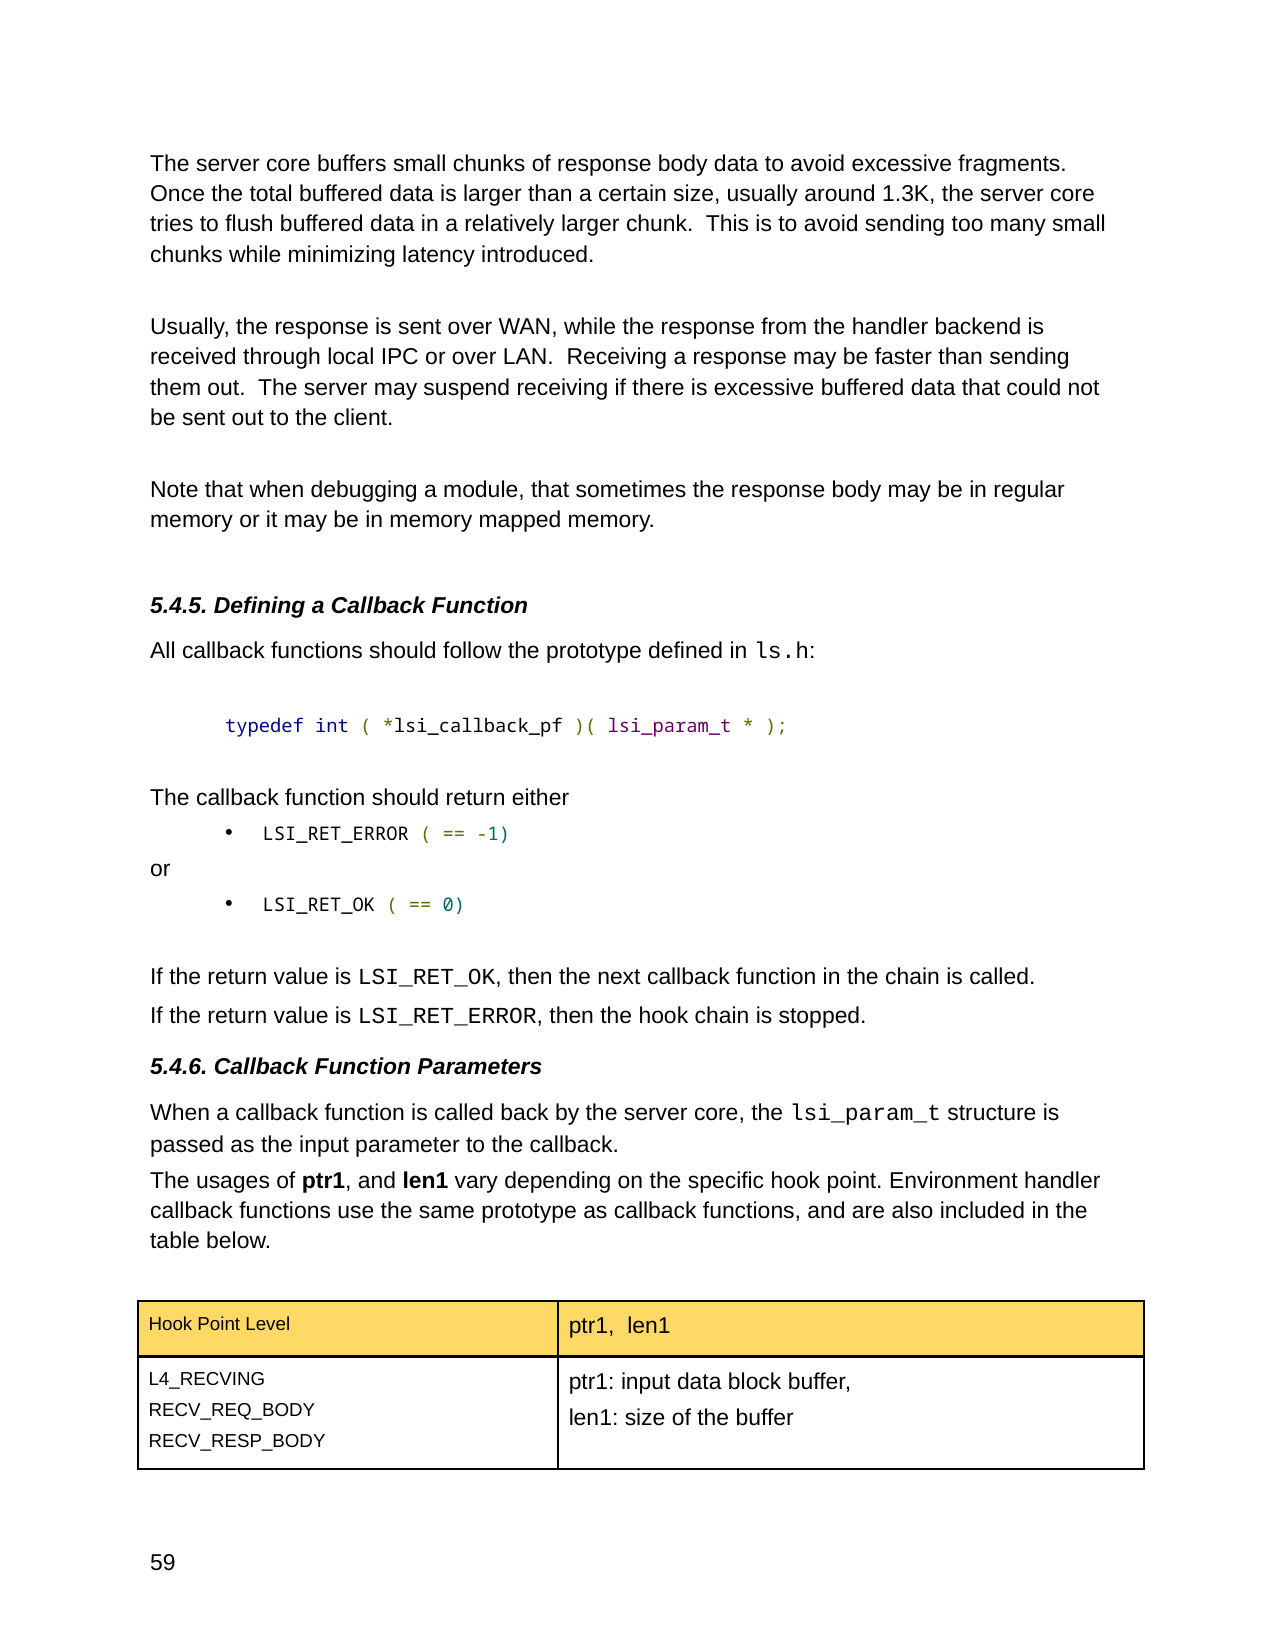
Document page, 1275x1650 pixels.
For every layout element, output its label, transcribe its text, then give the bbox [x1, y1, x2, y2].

subtitle 5.4.5. Defining a Callback Function [150, 592, 1125, 618]
text The usages of ptr1, and len1 vary depending on the specific hook point. Environment handler callback functions use the same prototype as callback functions, and are also included in the table below. [150, 1167, 1125, 1254]
table_cell ptr1: input data block buffer, len1: size of the buffer [559, 1358, 1143, 1467]
text typedef int ( *lsi_callback_pf )( lsi_param_t * ); [225, 712, 1125, 738]
table_header Hook Point Level [139, 1302, 557, 1355]
text If the return value is LSI_RET_OK, then the next callback function in the chain is called. [150, 963, 1125, 991]
text If the return value is LSI_RET_ERROR, then the hook chain is stopped. [150, 1002, 1125, 1030]
text When a callback function is called back by the server core, the lsi_param_t structure is passed as the input parameter to the callback. [150, 1099, 1125, 1157]
text The callback function should return either [150, 784, 1125, 810]
text The server core buffers small chunks of response body data to avoid excessive fragments. Once the total buffered data is larger than a certain size, usually around 1.3K, the server core tries to flush buffered data in a relatively larger chunk. This is to avoid sending too many small chunks while minimizing latency introduced. [150, 150, 1125, 267]
subtitle 5.4.6. Callback Function Parameters [150, 1053, 1125, 1079]
table_cell L4_RECVING RECV_REQ_BODY RECV_RESP_BODY [139, 1358, 557, 1467]
list LSI_RET_OK ( == 0) [225, 892, 1125, 917]
text or [150, 855, 1125, 882]
table_header ptr1, len1 [559, 1302, 1143, 1355]
list LSI_RET_ERROR ( == -1) [225, 820, 1125, 846]
text All callback functions should follow the prototype defined in ls.h: [150, 637, 1125, 666]
text Usually, the response is sent over WAN, while the response from the handler backend is received through local IPC or over LAN. Receiving a response may be faster than sending them out. The server may suspend receiving if there is excessive buffered data that could not be sent out to the client. [150, 313, 1125, 430]
text Note that when debugging a module, that sometimes the response body may be in regular memory or it may be in memory mapped memory. [150, 476, 1125, 533]
